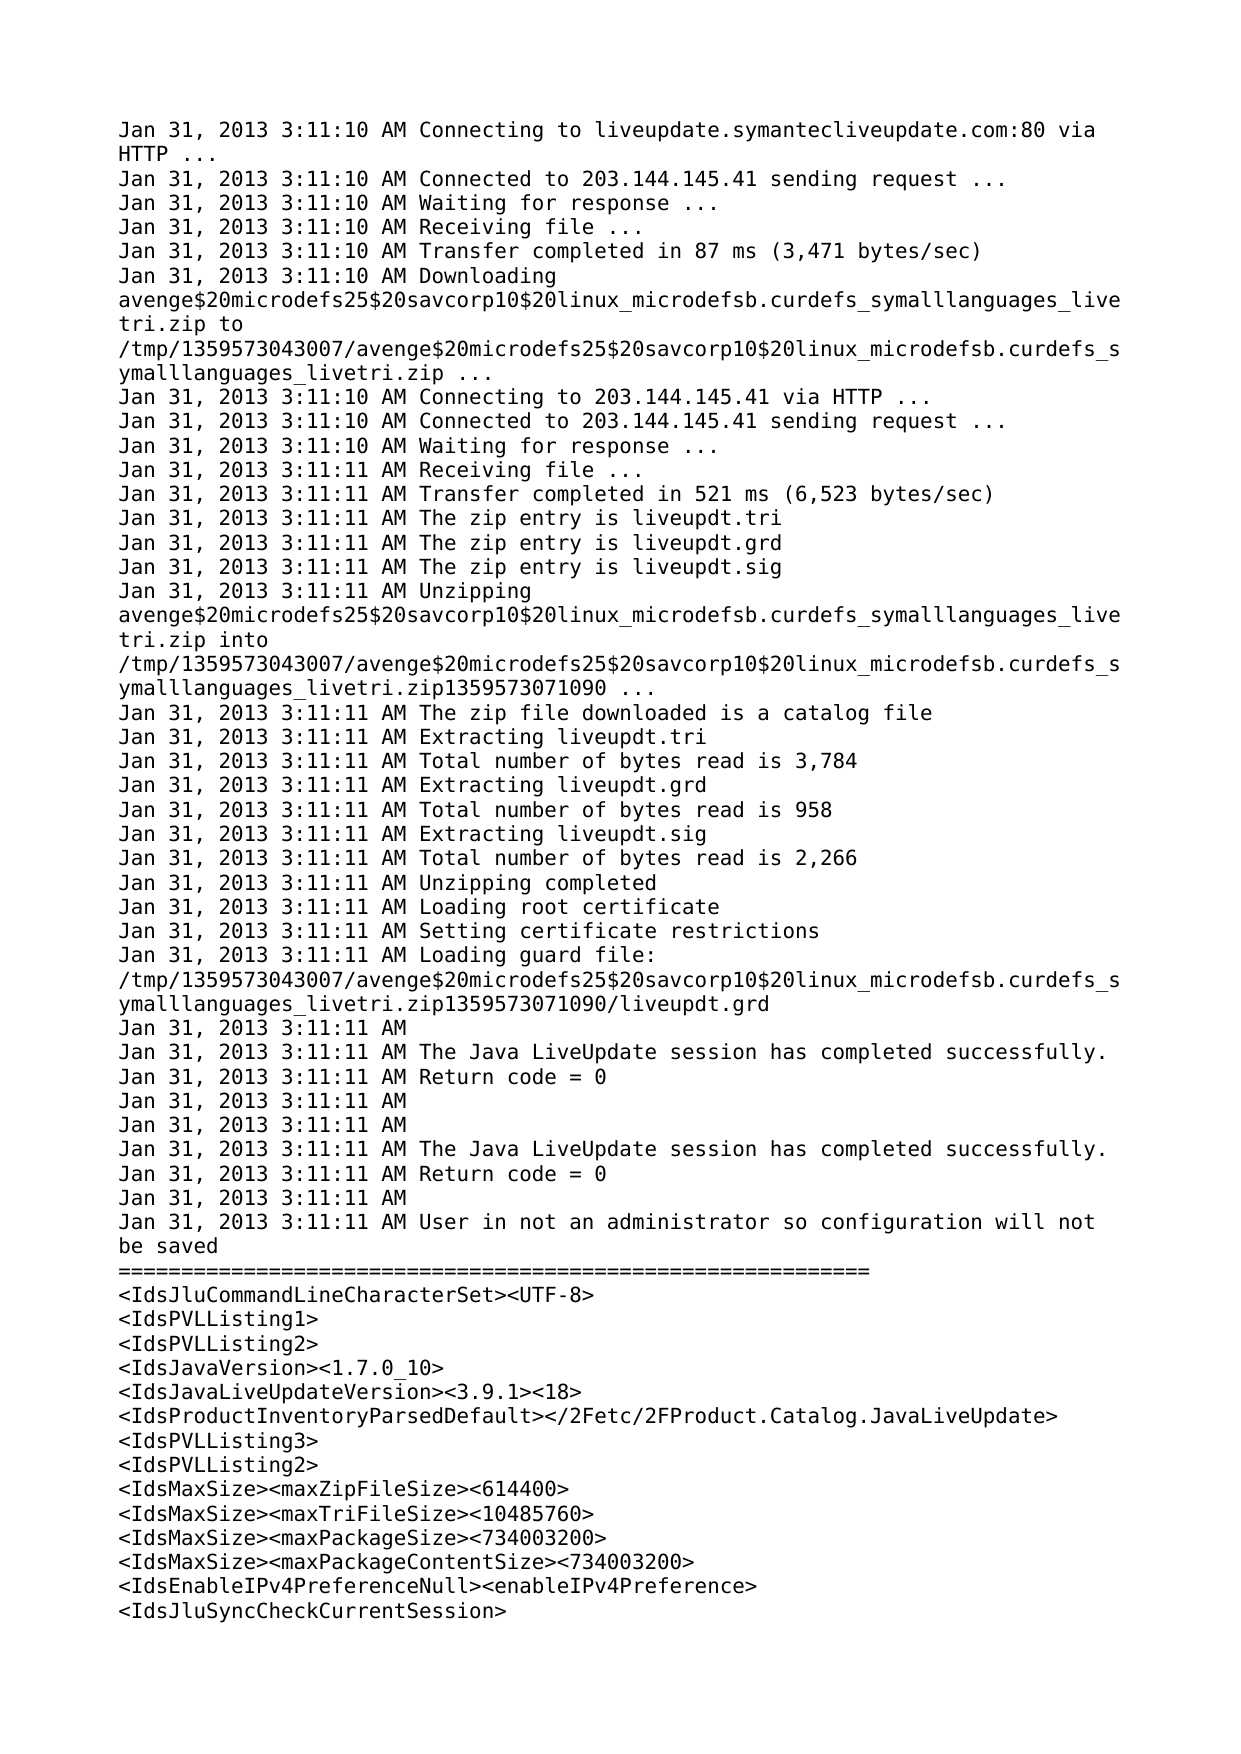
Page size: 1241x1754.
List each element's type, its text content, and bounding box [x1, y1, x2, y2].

text Jan 31, 2013 3:11:11 AM Unzipping avenge$20microdefs25$20savcorp10$20linux_microdefsb.curdefs_symalllanguages_livetri.zip into /tmp/1359573043007/avenge$20microdefs25$20savcorp10$20linux_microdefsb.curdefs_symalllanguages_livetri.zip1359573071090 ... [118, 579, 1122, 701]
text <IdsMaxSize><maxTriFileSize><10485760> [118, 1502, 1122, 1526]
text Jan 31, 2013 3:11:11 AM Return code = 0 [118, 1162, 1122, 1186]
text Jan 31, 2013 3:11:10 AM Receiving file ... [118, 215, 1122, 239]
text Jan 31, 2013 3:11:11 AM Total number of bytes read is 3,784 [118, 749, 1122, 773]
text <IdsJavaLiveUpdateVersion><3.9.1><18> [118, 1380, 1122, 1404]
text Jan 31, 2013 3:11:11 AM [118, 1113, 1122, 1137]
text Jan 31, 2013 3:11:10 AM Downloading avenge$20microdefs25$20savcorp10$20linux_microdefsb.curdefs_symalllanguages_livetri.zip to /tmp/1359573043007/avenge$20microdefs25$20savcorp10$20linux_microdefsb.curdefs_symalllanguages_livetri.zip ... [118, 264, 1122, 385]
text Jan 31, 2013 3:11:11 AM Loading guard file: /tmp/1359573043007/avenge$20microdefs25$20savcorp10$20linux_microdefsb.curdefs_symalllanguages_livetri.zip1359573071090/liveupdt.grd [118, 943, 1122, 1016]
text <IdsPVLListing2> [118, 1453, 1122, 1477]
text Jan 31, 2013 3:11:11 AM Extracting liveupdt.tri [118, 725, 1122, 749]
text <IdsMaxSize><maxPackageContentSize><734003200> [118, 1550, 1122, 1574]
text Jan 31, 2013 3:11:11 AM Unzipping completed [118, 871, 1122, 895]
text Jan 31, 2013 3:11:11 AM Return code = 0 [118, 1065, 1122, 1089]
text Jan 31, 2013 3:11:11 AM The zip file downloaded is a catalog file [118, 701, 1122, 725]
text <IdsJluCommandLineCharacterSet><UTF-8> [118, 1283, 1122, 1307]
text Jan 31, 2013 3:11:10 AM Transfer completed in 87 ms (3,471 bytes/sec) [118, 239, 1122, 264]
text Jan 31, 2013 3:11:11 AM [118, 1186, 1122, 1210]
text Jan 31, 2013 3:11:11 AM The zip entry is liveupdt.tri [118, 506, 1122, 531]
text Jan 31, 2013 3:11:11 AM Extracting liveupdt.sig [118, 822, 1122, 846]
text <IdsMaxSize><maxZipFileSize><614400> [118, 1477, 1122, 1502]
text Jan 31, 2013 3:11:10 AM Connecting to 203.144.145.41 via HTTP ... [118, 385, 1122, 409]
text Jan 31, 2013 3:11:11 AM [118, 1016, 1122, 1040]
text Jan 31, 2013 3:11:10 AM Connected to 203.144.145.41 sending request ... [118, 409, 1122, 434]
text Jan 31, 2013 3:11:11 AM Loading root certificate [118, 895, 1122, 919]
text Jan 31, 2013 3:11:11 AM The zip entry is liveupdt.sig [118, 555, 1122, 579]
text <IdsProductInventoryParsedDefault></2Fetc/2FProduct.Catalog.JavaLiveUpdate> [118, 1404, 1122, 1429]
text <IdsPVLListing2> [118, 1332, 1122, 1356]
text Jan 31, 2013 3:11:10 AM Waiting for response ... [118, 434, 1122, 458]
text Jan 31, 2013 3:11:11 AM The Java LiveUpdate session has completed successfully. [118, 1040, 1122, 1065]
text <IdsJavaVersion><1.7.0_10> [118, 1356, 1122, 1380]
text Jan 31, 2013 3:11:11 AM User in not an administrator so configuration will not be saved [118, 1210, 1122, 1259]
text Jan 31, 2013 3:11:11 AM [118, 1089, 1122, 1113]
text Jan 31, 2013 3:11:11 AM Setting certificate restrictions [118, 919, 1122, 943]
text Jan 31, 2013 3:11:11 AM The zip entry is liveupdt.grd [118, 531, 1122, 555]
text <IdsJluSyncCheckCurrentSession> [118, 1599, 1122, 1623]
text <IdsEnableIPv4PreferenceNull><enableIPv4Preference> [118, 1574, 1122, 1599]
text Jan 31, 2013 3:11:10 AM Connecting to liveupdate.symantecliveupdate.com:80 via HTTP ... [118, 118, 1122, 167]
text Jan 31, 2013 3:11:11 AM Total number of bytes read is 958 [118, 798, 1122, 822]
text Jan 31, 2013 3:11:11 AM Transfer completed in 521 ms (6,523 bytes/sec) [118, 482, 1122, 506]
text Jan 31, 2013 3:11:10 AM Connected to 203.144.145.41 sending request ... [118, 167, 1122, 191]
text <IdsMaxSize><maxPackageSize><734003200> [118, 1526, 1122, 1550]
text Jan 31, 2013 3:11:11 AM The Java LiveUpdate session has completed successfully. [118, 1137, 1122, 1162]
text <IdsPVLListing1> [118, 1307, 1122, 1332]
text Jan 31, 2013 3:11:10 AM Waiting for response ... [118, 191, 1122, 215]
text <IdsPVLListing3> [118, 1429, 1122, 1453]
text Jan 31, 2013 3:11:11 AM Extracting liveupdt.grd [118, 773, 1122, 798]
text Jan 31, 2013 3:11:11 AM Total number of bytes read is 2,266 [118, 846, 1122, 871]
text ============================================================ [118, 1259, 1122, 1283]
text Jan 31, 2013 3:11:11 AM Receiving file ... [118, 458, 1122, 482]
